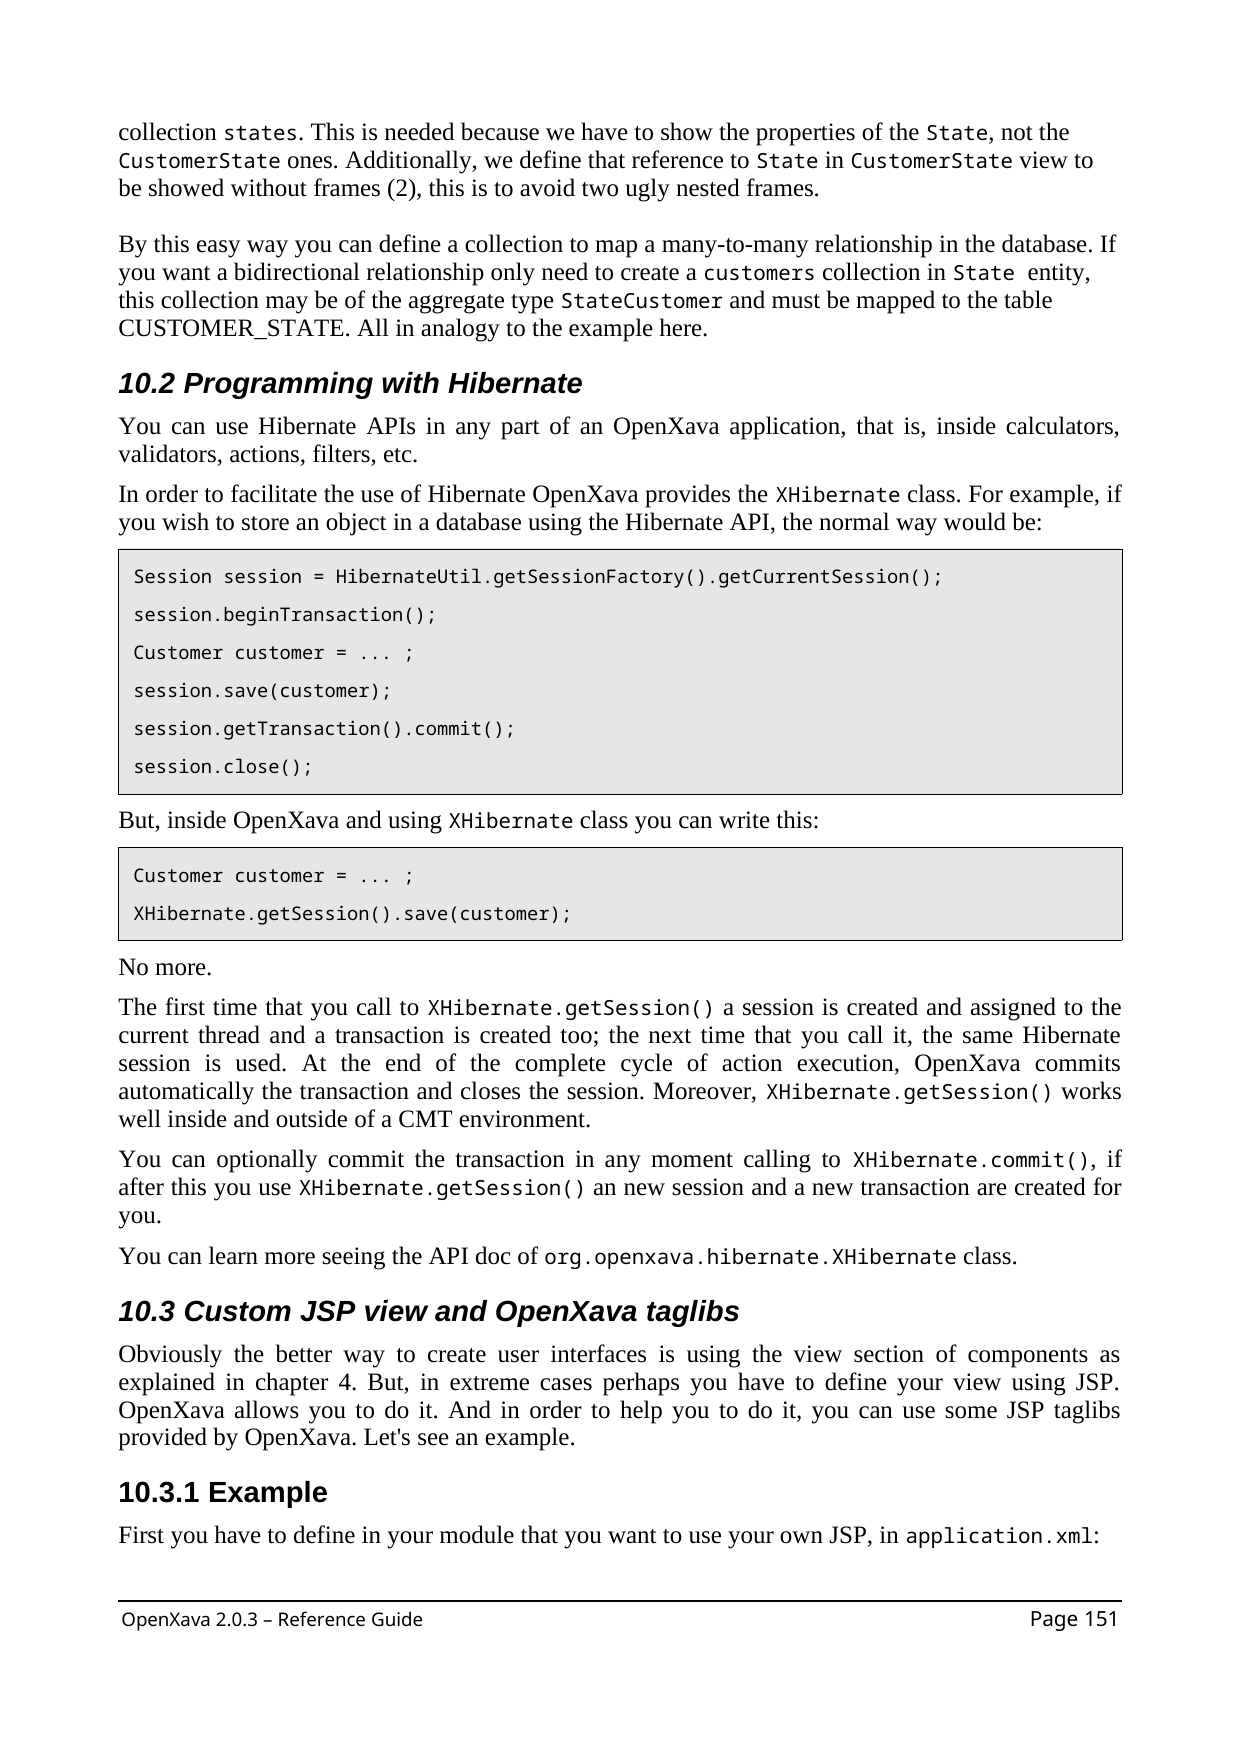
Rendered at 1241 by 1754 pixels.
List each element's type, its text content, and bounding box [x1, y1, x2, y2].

text XHibernate.getSession().save(customer); [119, 885, 1122, 940]
text You can optionally commit the transaction in any moment calling to XHibernate.commit(), if after this you use XHibernate.getSession() an new session and a new transaction are created for you. [118, 1145, 1122, 1229]
text session.beginTransaction(); [119, 586, 1122, 624]
text Customer customer = ... ; [119, 848, 1122, 885]
subtitle Example [118, 1476, 1122, 1509]
subtitle Custom JSP view and OpenXava taglibs [118, 1295, 1122, 1328]
text You can learn more seeing the API doc of org.openxava.hibernate.XHibernate class. [118, 1242, 1122, 1270]
subtitle Programming with Hibernate [118, 367, 1122, 399]
text collection states. This is needed because we have to show the properties of the State, not the CustomerState ones. Additionally, we define that reference to State in CustomerState view to be showed without frames (2), this is to avoid two ugly nested frames. [118, 118, 1122, 202]
text Obviously the better way to create user interfaces is using the view section of components as explained in chapter 4. But, in extreme cases perhaps you have to define your view using JSP. OpenXava allows you to do it. And in order to help you to do it, you can use some JSP taglibs provided by OpenXava. Let's see an example. [118, 1340, 1122, 1451]
text The first time that you call to XHibernate.getSession() a session is created and assigned to the current thread and a transaction is created too; the next time that you call it, the same Hibernate session is used. At the end of the complete cycle of action execution, OpenXava commits automatically the transaction and closes the session. Moreover, XHibernate.getSession() works well inside and outside of a CMT environment. [118, 993, 1122, 1133]
text No more. [118, 953, 1122, 981]
text You can use Hibernate APIs in any part of an OpenXava application, that is, inside calculators, validators, actions, filters, etc. [118, 412, 1122, 467]
text session.save(customer); [119, 662, 1122, 701]
text session.close(); [119, 738, 1122, 794]
text First you have to define in your module that you want to use your own JSP, in application.xml: [118, 1521, 1122, 1549]
text But, inside OpenXava and using XHibernate class you can write this: [118, 806, 1122, 834]
text Session session = HibernateUtil.getSessionFactory().getCurrentSession(); [119, 550, 1122, 586]
text Customer customer = ... ; [119, 624, 1122, 662]
text In order to facilitate the use of Hibernate OpenXava provides the XHibernate class. For example, if you wish to store an object in a database using the Hibernate API, the normal way would be: [118, 480, 1122, 536]
text session.getTransaction().commit(); [119, 701, 1122, 738]
text By this easy way you can define a collection to map a many-to-many relationship in the database. If you want a bidirectional relationship only need to create a customers collection in State entity, this collection may be of the aggregate type StateCustomer and must be mapped to the table CUSTOMER_STATE. All in analogy to the example here. [118, 230, 1122, 342]
